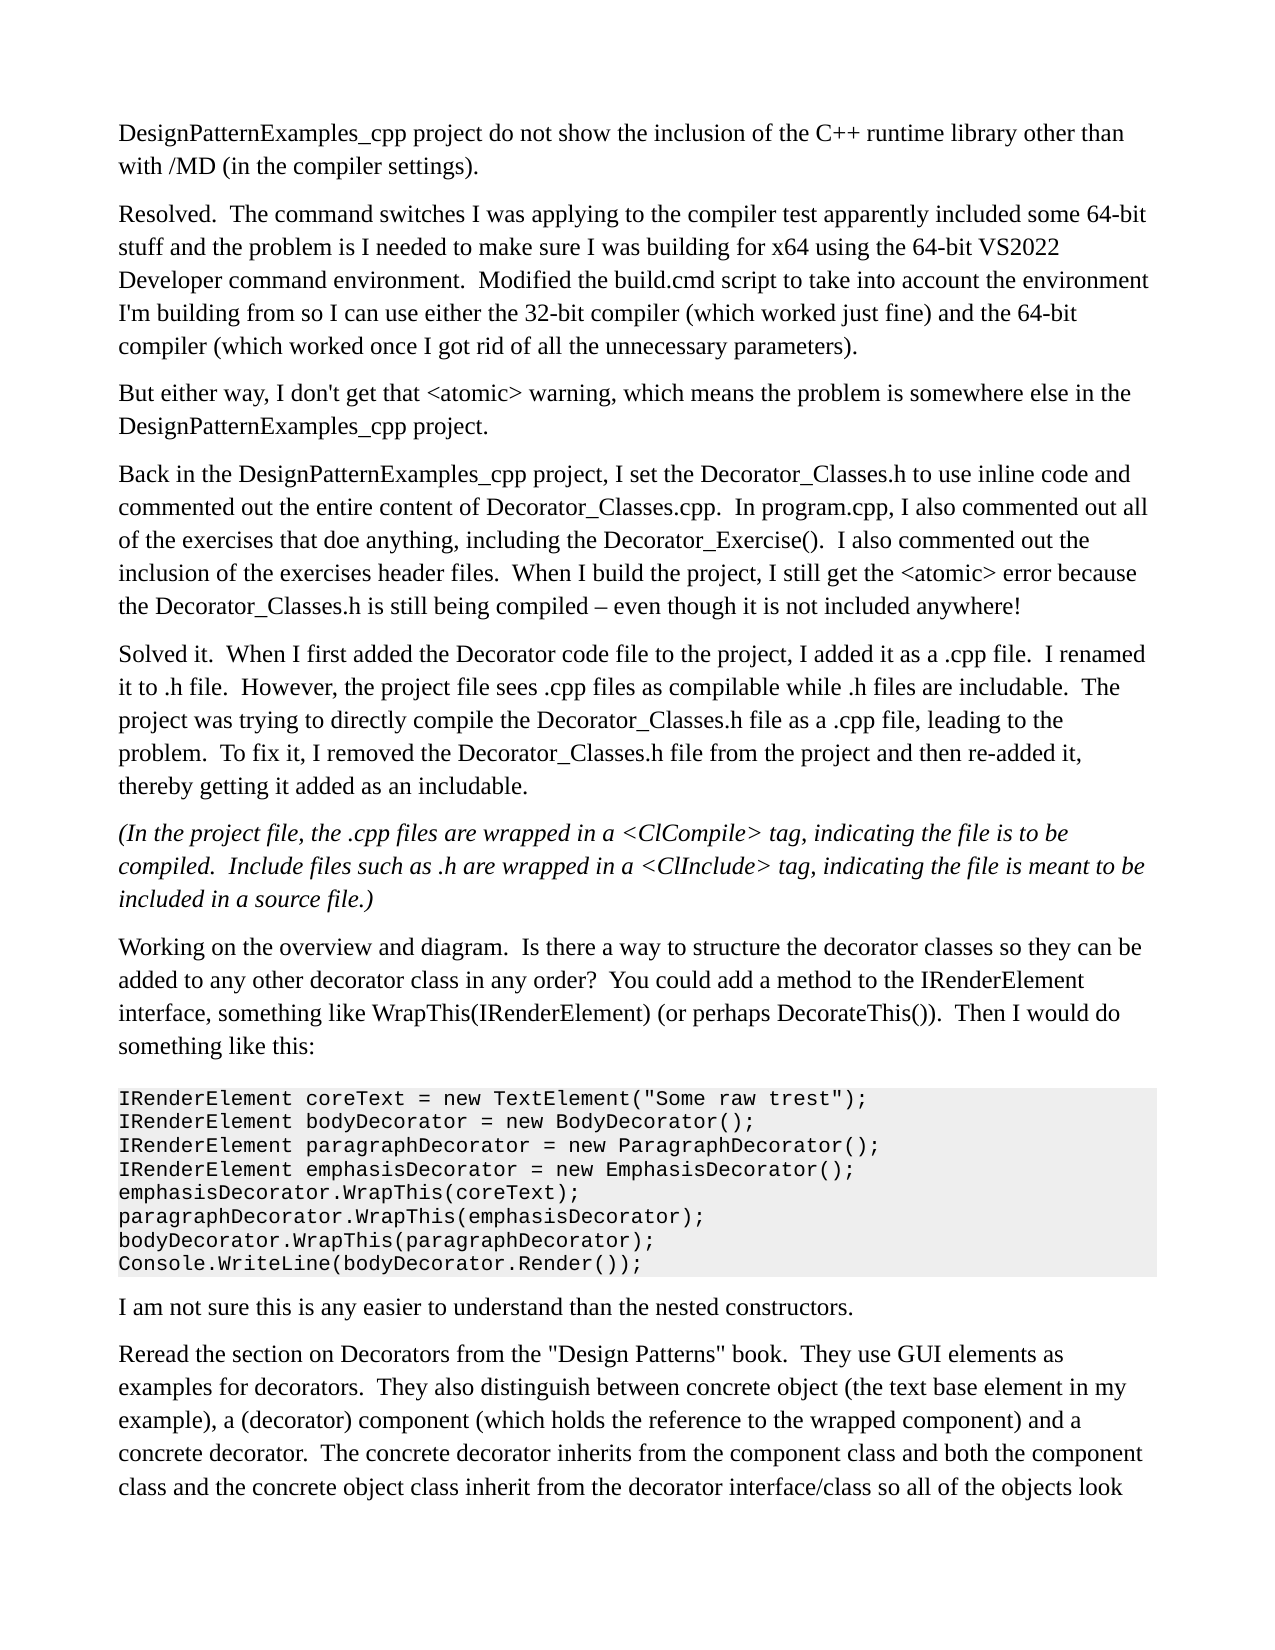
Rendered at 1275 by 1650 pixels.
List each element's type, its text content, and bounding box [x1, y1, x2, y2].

text paragraphDecorator.WrapThis(emphasisDecorator); [118, 1206, 1157, 1229]
text But either way, I don't get that <atomic> warning, which means the problem is somewhere else in the DesignPatternExamples_cpp project. [118, 378, 1157, 440]
text Solved it. When I first added the Decorator code file to the project, I added it as a .cpp file. I renamed it to .h file. However, the project file sees .cpp files as compilable while .h files are includable. The project was trying to directly compile the Decorator_Classes.h file as a .cpp file, leading to the problem. To fix it, I removed the Decorator_Classes.h file from the project and then re-added it, thereby getting it added as an includable. [118, 639, 1157, 799]
text IRenderElement coreText = new TextElement("Some raw trest"); [118, 1088, 1157, 1111]
text emphasisDecorator.WrapThis(coreText); [118, 1182, 1157, 1206]
text Reread the section on Decorators from the "Design Patterns" book. They use GUI elements as examples for decorators. They also distinguish between concrete object (the text base element in my example), a (decorator) component (which holds the reference to the wrapped component) and a concrete decorator. The concrete decorator inherits from the component class and both the component class and the concrete object class inherit from the decorator interface/class so all of the objects look [118, 1339, 1157, 1500]
text bodyDecorator.WrapThis(paragraphDecorator); [118, 1229, 1157, 1253]
text (In the project file, the .cpp files are wrapped in a <ClCompile> tag, indicating the file is to be compiled. Include files such as .h are wrapped in a <ClInclude> tag, indicating the file is meant to be included in a source file.) [118, 818, 1157, 913]
text Console.WriteLine(bodyDecorator.Render()); [118, 1253, 1157, 1277]
text IRenderElement emphasisDecorator = new EmphasisDecorator(); [118, 1159, 1157, 1182]
text DesignPatternExamples_cpp project do not show the inclusion of the C++ runtime library other than with /MD (in the compiler settings). [118, 118, 1157, 180]
text Back in the DesignPatternExamples_cpp project, I set the Decorator_Classes.h to use inline code and commented out the entire content of Decorator_Classes.cpp. In program.cpp, I also commented out all of the exercises that doe anything, including the Decorator_Exercise(). I also commented out the inclusion of the exercises header files. When I build the project, I still get the <atomic> error because the Decorator_Classes.h is still being compiled – even though it is not included anywhere! [118, 459, 1157, 620]
text Resolved. The command switches I was applying to the compiler test apparently included some 64-bit stuff and the problem is I needed to make sure I was building for x64 using the 64-bit VS2022 Developer command environment. Modified the build.cmd script to take into account the environment I'm building from so I can use either the 32-bit compiler (which worked just fine) and the 64-bit compiler (which worked once I got rid of all the unnecessary parameters). [118, 199, 1157, 359]
text I am not sure this is any easier to understand than the nested constructors. [118, 1292, 1157, 1321]
text Working on the overview and diagram. Is there a way to structure the decorator classes so they can be added to any other decorator class in any order? You could add a method to the IRenderElement interface, something like WrapThis(IRenderElement) (or perhaps DecorateThis()). Then I would do something like this: [118, 932, 1157, 1060]
text IRenderElement bodyDecorator = new BodyDecorator(); [118, 1111, 1157, 1135]
text IRenderElement paragraphDecorator = new ParagraphDecorator(); [118, 1135, 1157, 1159]
